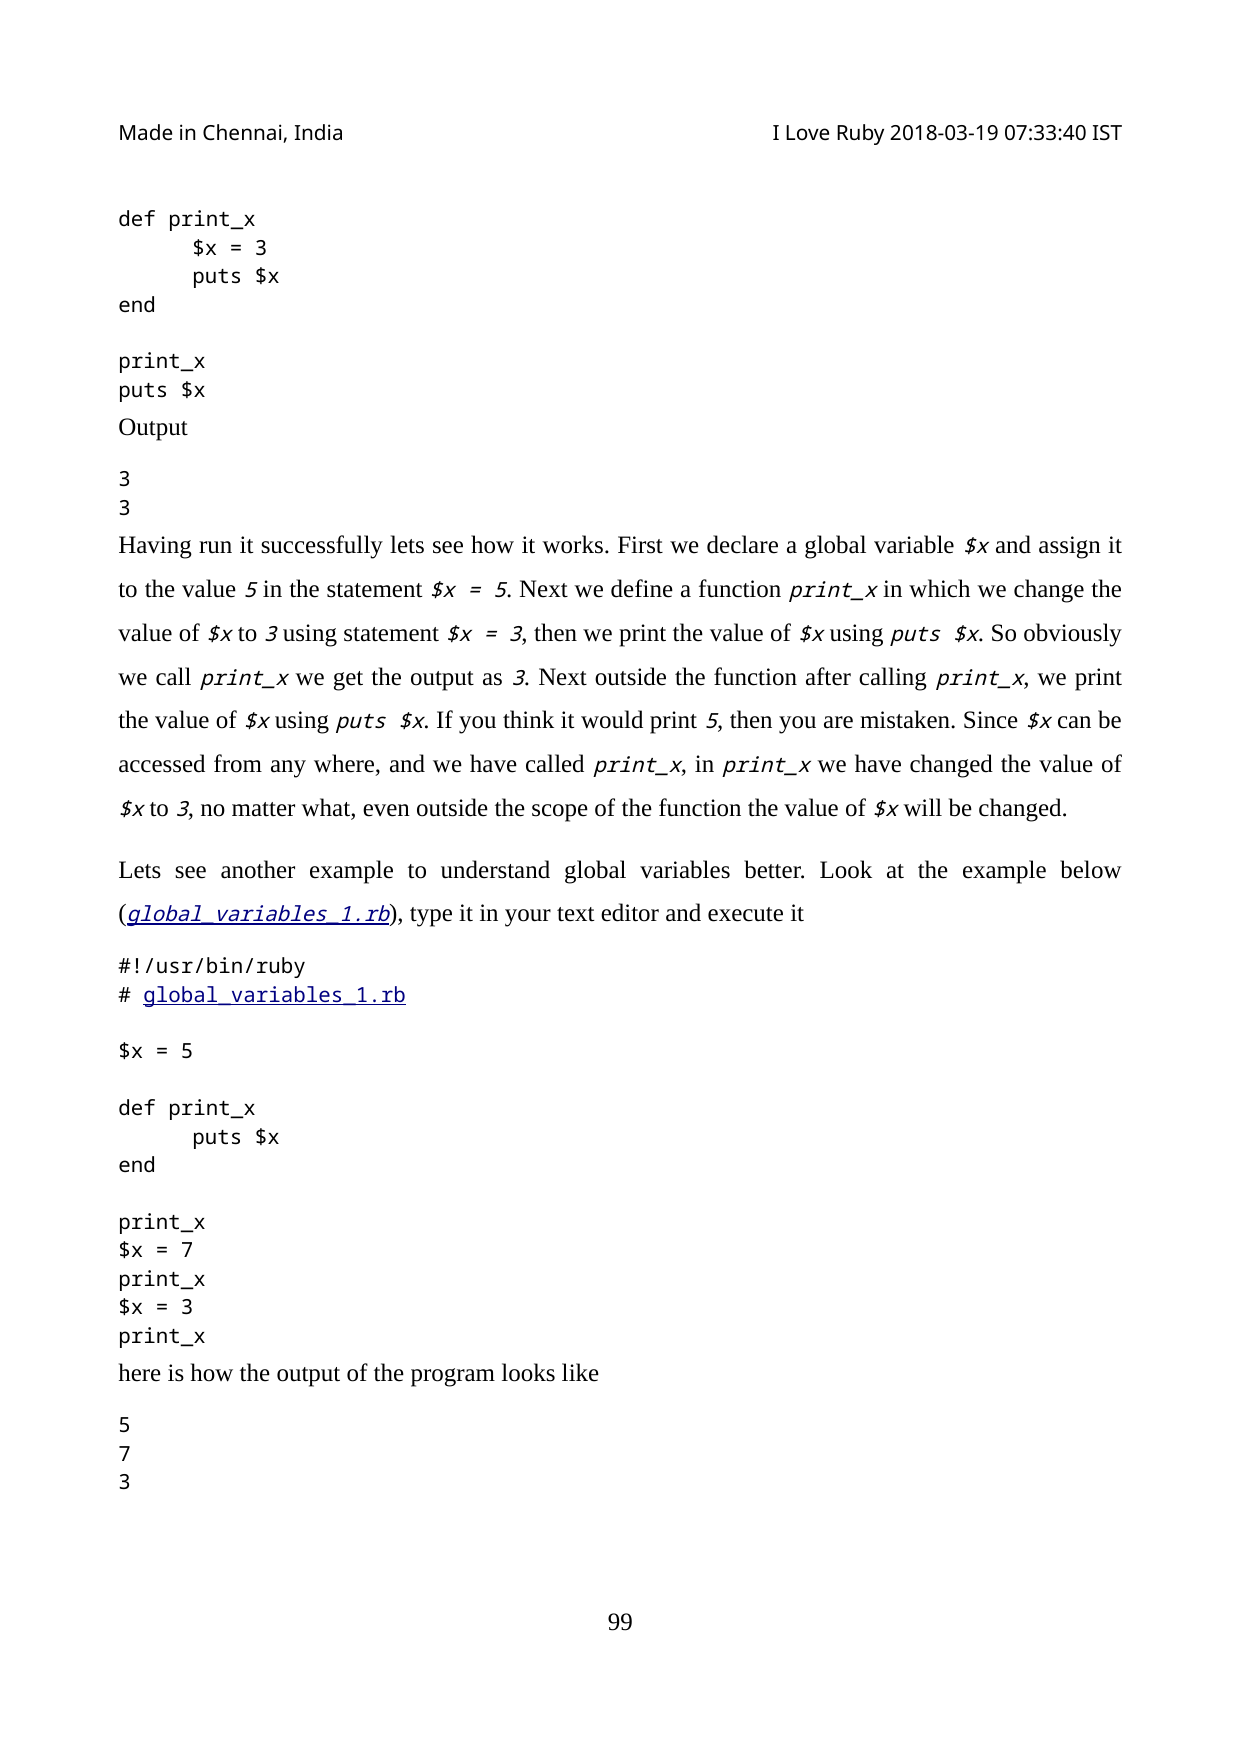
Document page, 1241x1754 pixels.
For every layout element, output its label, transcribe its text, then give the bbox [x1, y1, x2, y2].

text print_x [118, 1207, 1122, 1236]
text 7 [118, 1439, 1122, 1467]
text 5 [118, 1410, 1122, 1439]
text $x = 5 [118, 1037, 1122, 1065]
text # global_variables_1.rb [118, 980, 1122, 1008]
text Having run it successfully lets see how it works. First we declare a global variable $x and assign it to the value 5 in the statement $x = 5. Next we define a function print_x in which we change the value of $x to 3 using statement $x = 3, then we print the value of $x using puts $x. So obviously we call print_x we get the output as 3. Next outside the function after calling print_x, we print the value of $x using puts $x. If you think it would print 5, then you are mistaken. Since $x can be accessed from any where, and we have called print_x, in print_x we have changed the value of $x to 3, no matter what, even outside the scope of the function the value of $x will be changed. [118, 530, 1122, 823]
text Output [118, 412, 1122, 441]
text 3 [118, 493, 1122, 521]
text def print_x [118, 1093, 1122, 1122]
text $x = 7 [118, 1236, 1122, 1264]
text def print_x [118, 204, 1122, 233]
text Lets see another example to understand global variables better. Look at the example below (global_variables_1.rb), type it in your text editor and execute it [118, 855, 1122, 928]
text here is how the output of the program looks like [118, 1358, 1122, 1387]
text print_x [118, 1321, 1122, 1349]
text puts $x [118, 1122, 1122, 1150]
text print_x [118, 1264, 1122, 1292]
text end [118, 290, 1122, 318]
text $x = 3 [118, 233, 1122, 261]
text end [118, 1150, 1122, 1179]
text print_x [118, 347, 1122, 375]
text 3 [118, 1467, 1122, 1496]
text puts $x [118, 375, 1122, 403]
text $x = 3 [118, 1292, 1122, 1321]
text puts $x [118, 261, 1122, 290]
text 3 [118, 464, 1122, 493]
text #!/usr/bin/ruby [118, 951, 1122, 980]
